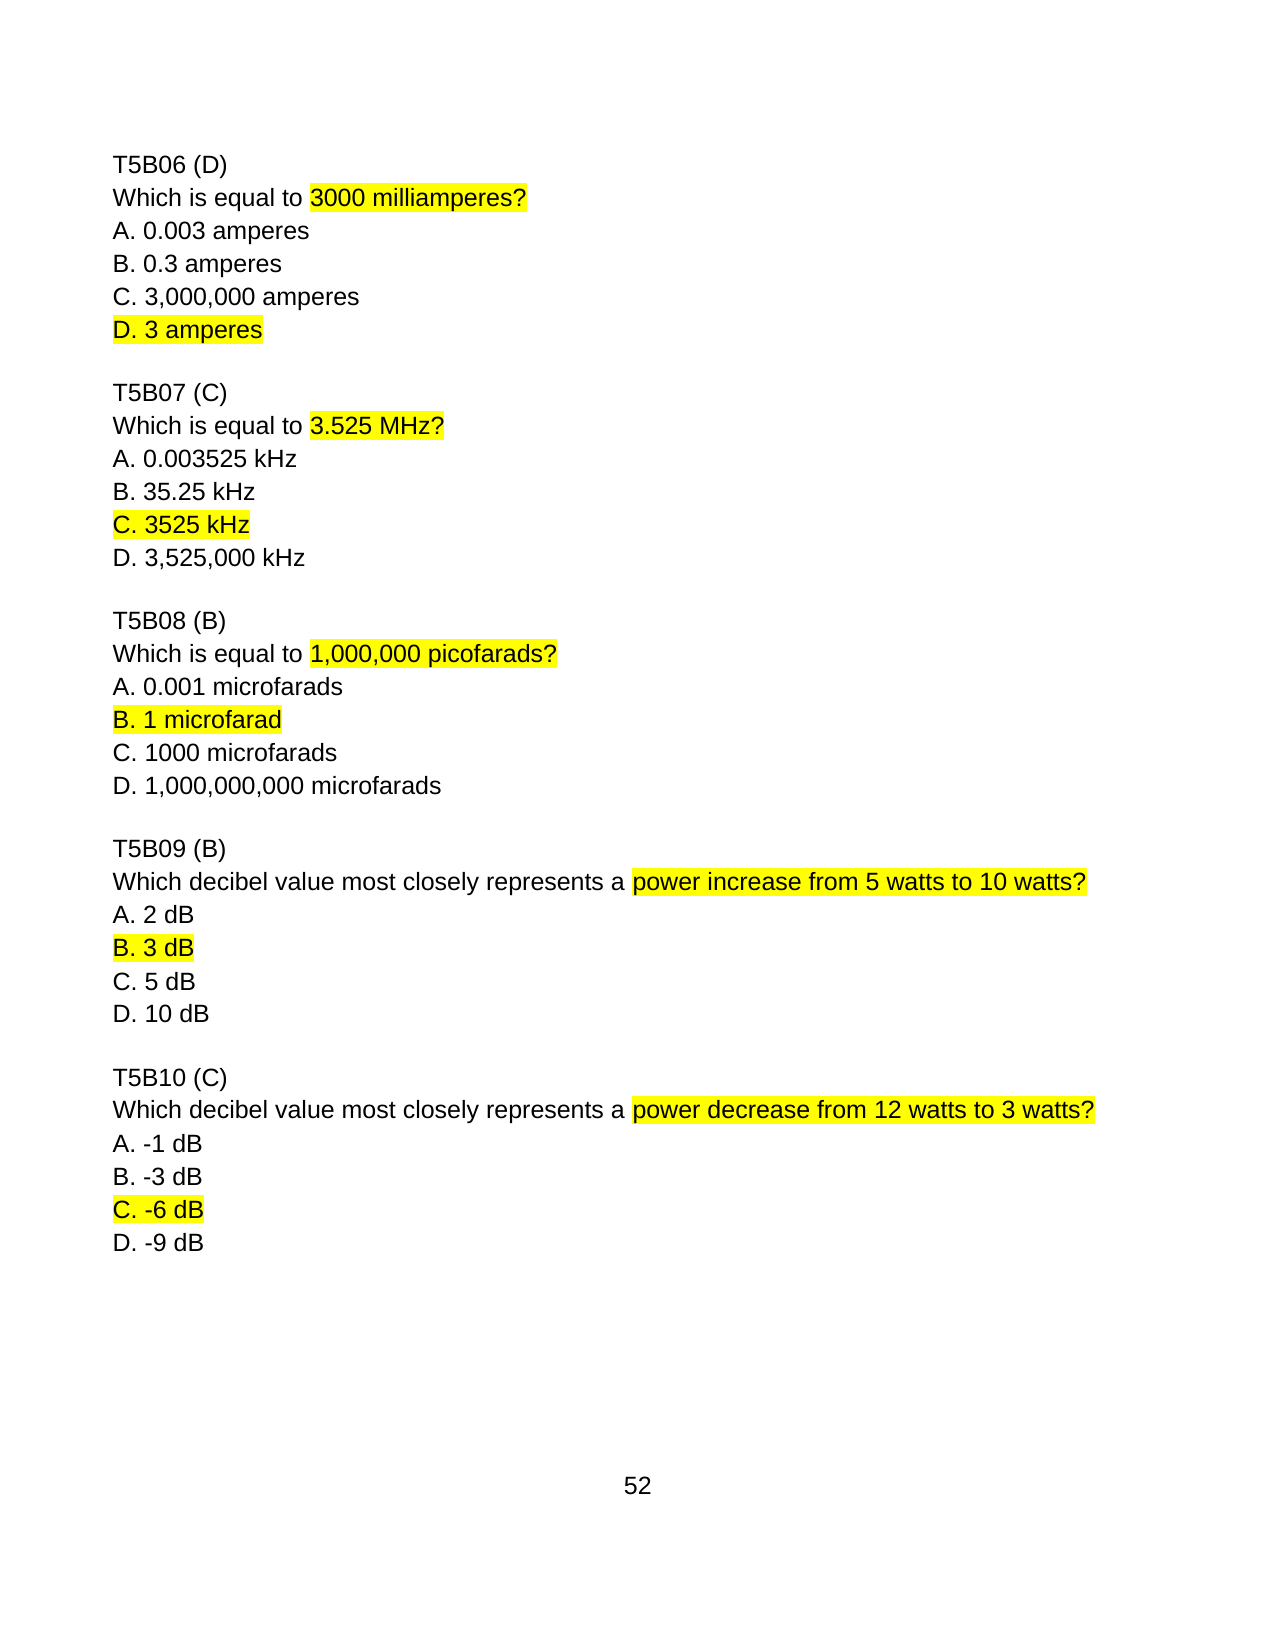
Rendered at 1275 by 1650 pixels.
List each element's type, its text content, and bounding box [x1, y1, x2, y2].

text T5B10 (C) Which decibel value most closely represents a power decrease from 12 watts to 3 watts? A. -1 dB B. -3 dB C. -6 dB D. -9 dB [112, 1062, 1162, 1256]
text T5B08 (B) Which is equal to 1,000,000 picofarads? A. 0.001 microfarads B. 1 microfarad C. 1000 microfarads D. 1,000,000,000 microfarads [112, 606, 1162, 800]
text T5B07 (C) Which is equal to 3.525 MHz? A. 0.003525 kHz B. 35.25 kHz C. 3525 kHz D. 3,525,000 kHz [112, 378, 1162, 572]
text T5B06 (D) Which is equal to 3000 milliamperes? A. 0.003 amperes B. 0.3 amperes C. 3,000,000 amperes D. 3 amperes [112, 150, 1162, 344]
text T5B09 (B) Which decibel value most closely represents a power increase from 5 watts to 10 watts? A. 2 dB B. 3 dB C. 5 dB D. 10 dB [112, 834, 1162, 1028]
